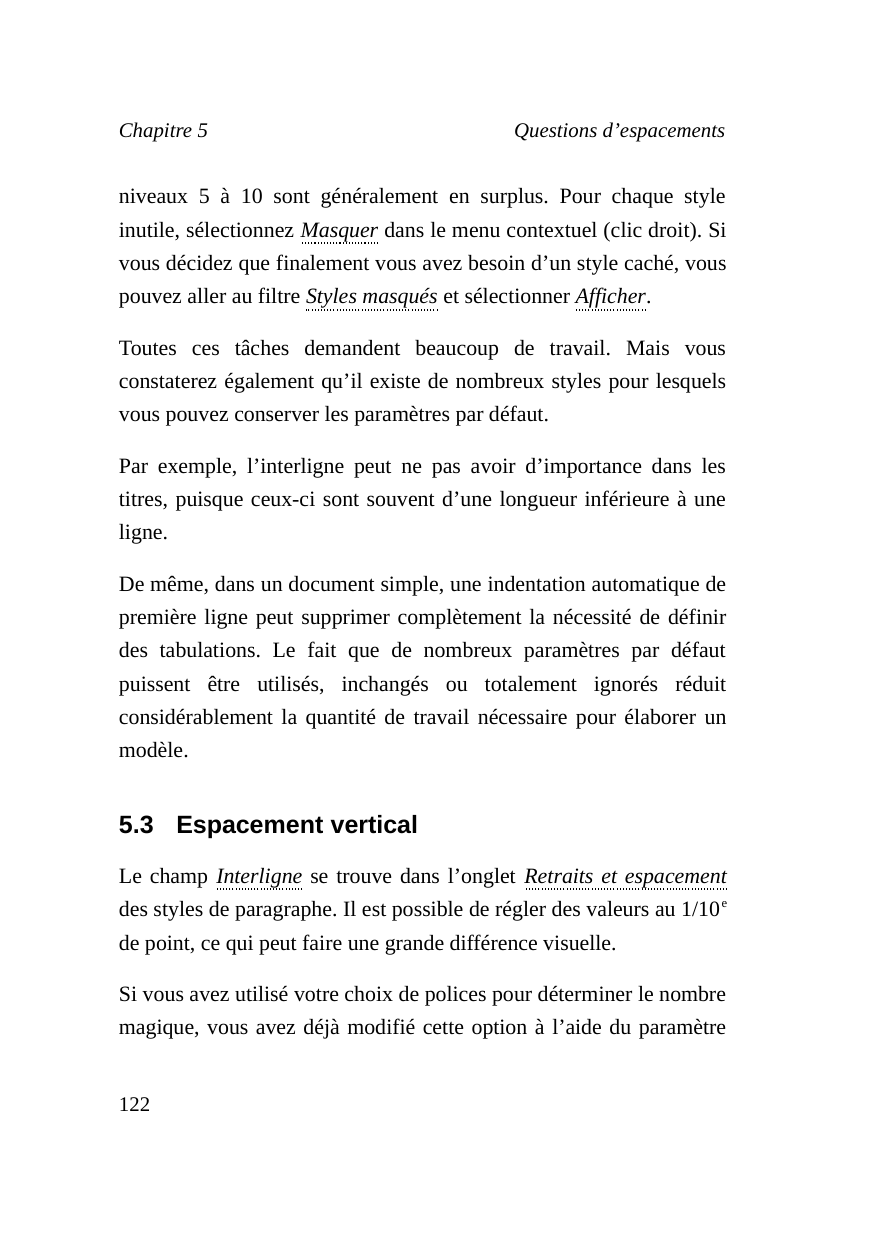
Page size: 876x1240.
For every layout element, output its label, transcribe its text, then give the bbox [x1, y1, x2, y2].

text Le champ Interligne se trouve dans l’onglet Retraits et espacement des styles de paragraphe. Il est possible de régler des valeurs au 1/10e de point, ce qui peut faire une grande différence visuelle. [119, 857, 727, 957]
text Si vous avez utilisé votre choix de polices pour déterminer le nombre magique, vous avez déjà modifié cette option à l’aide du paramètre [119, 974, 727, 1041]
text De même, dans un document simple, une indentation automatique de première ligne peut supprimer complètement la nécessité de définir des tabulations. Le fait que de nombreux paramètres par défaut puissent être utilisés, inchangés ou totalement ignorés réduit considérablement la quantité de travail nécessaire pour élaborer un modèle. [119, 564, 727, 764]
text Toutes ces tâches demandent beaucoup de travail. Mais vous constaterez également qu’il existe de nombreux styles pour lesquels vous pouvez conserver les paramètres par défaut. [119, 328, 727, 428]
subtitle Espacement vertical [119, 807, 727, 840]
text niveaux 5 à 10 sont généralement en surplus. Pour chaque style inutile, sélectionnez Masquer dans le menu contextuel (clic droit). Si vous décidez que finalement vous avez besoin d’un style caché, vous pouvez aller au filtre Styles masqués et sélectionner Afficher. [119, 177, 727, 311]
text Par exemple, l’interligne peut ne pas avoir d’importance dans les titres, puisque ceux-ci sont souvent d’une longueur inférieure à une ligne. [119, 446, 727, 546]
